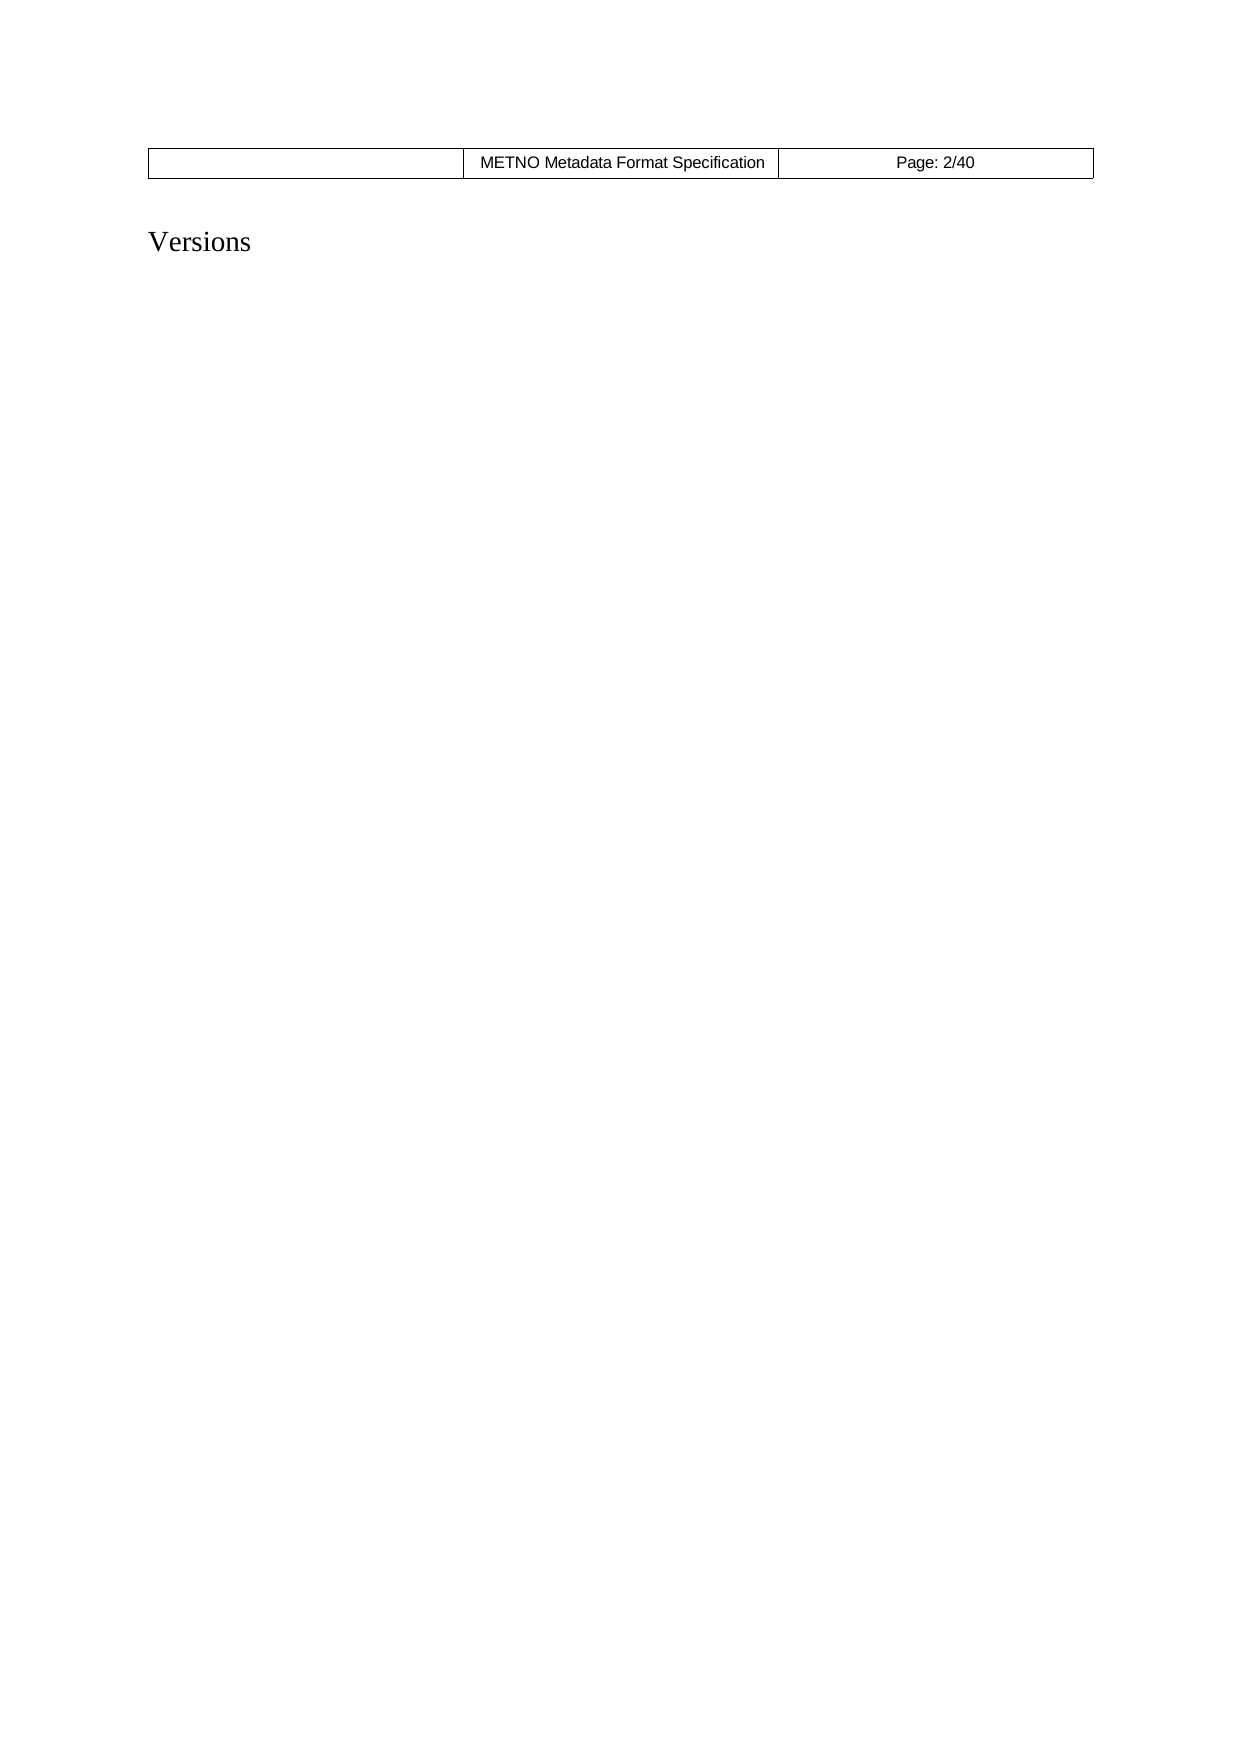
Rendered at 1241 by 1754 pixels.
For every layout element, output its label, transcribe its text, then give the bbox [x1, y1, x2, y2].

subtitle Versions [148, 226, 1093, 258]
